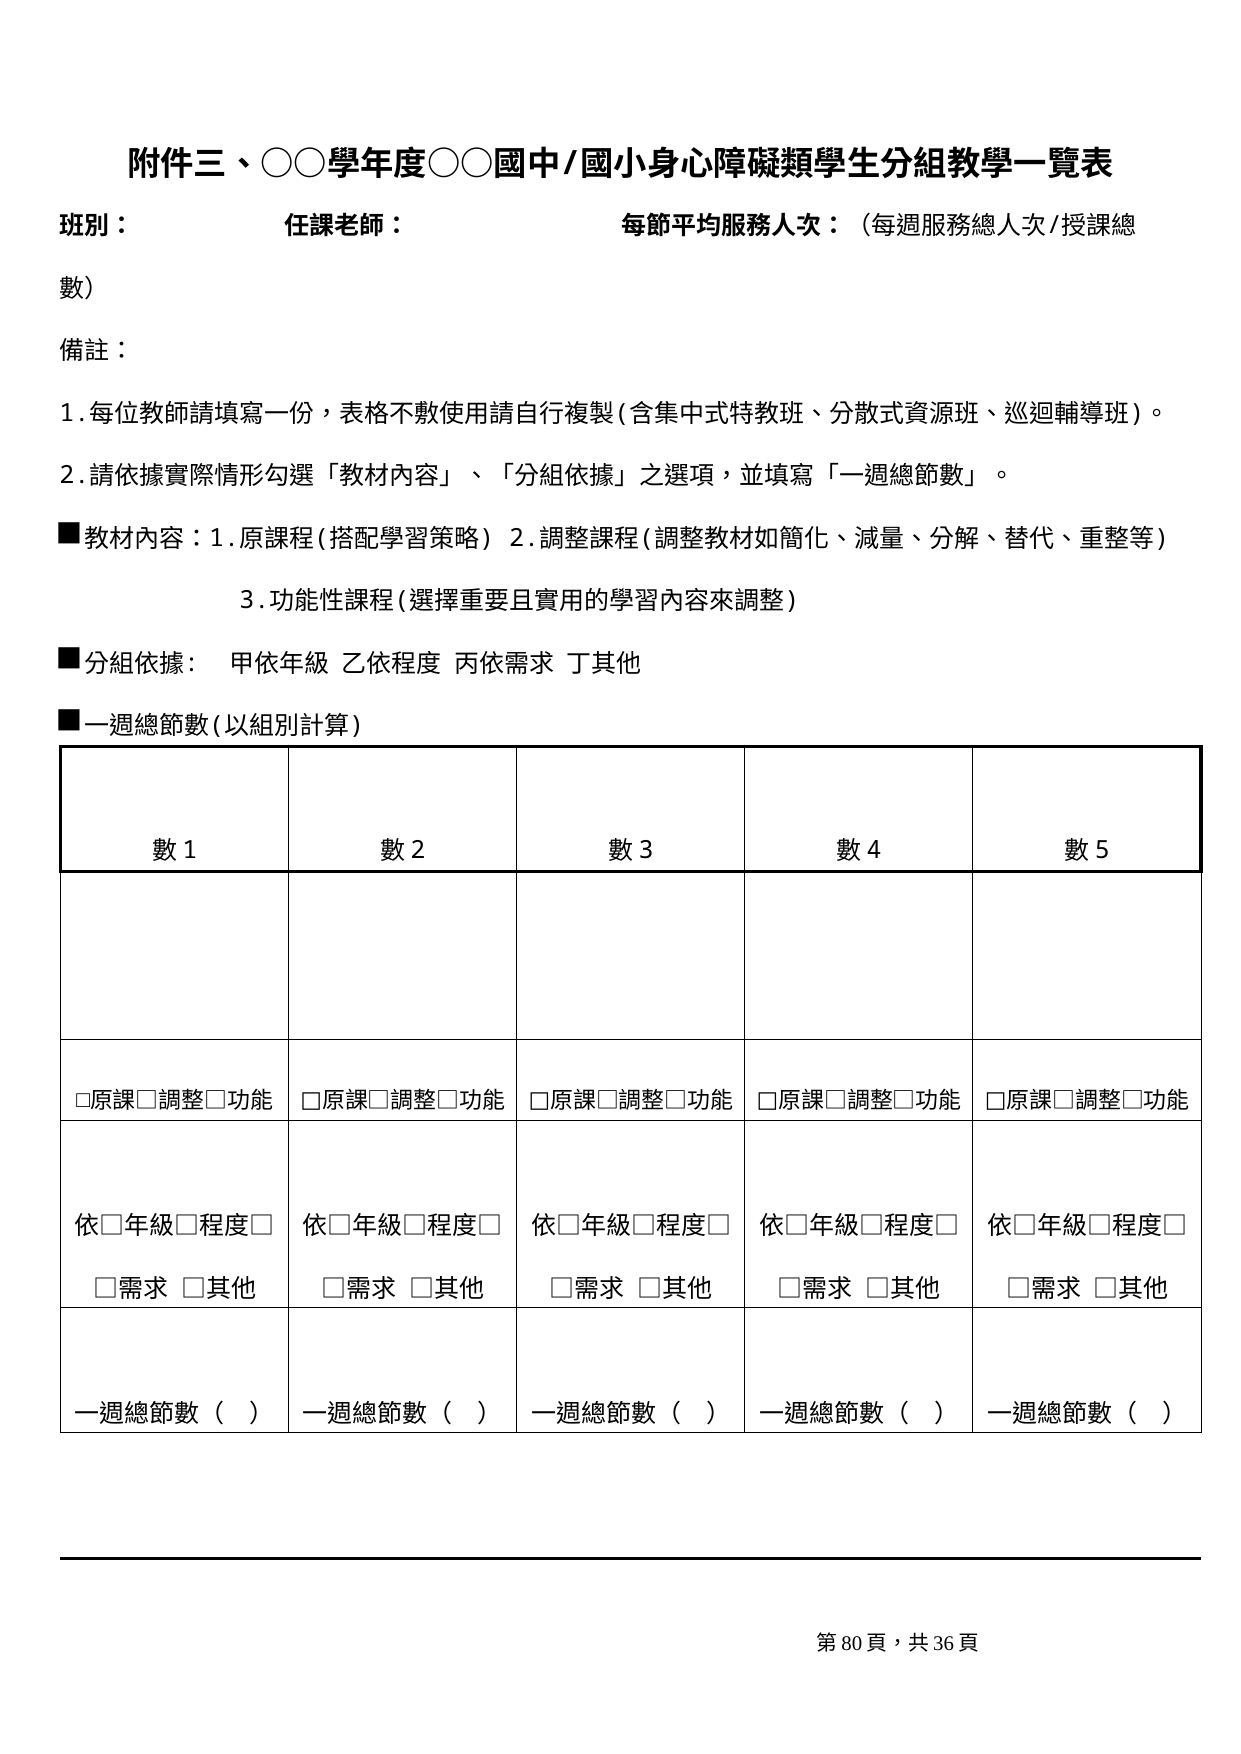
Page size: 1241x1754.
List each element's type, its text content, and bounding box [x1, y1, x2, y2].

table_cell [745, 1433, 973, 1557]
table_cell [973, 1433, 1201, 1557]
table_header 數5 [973, 748, 1199, 869]
table_header 數2 [289, 748, 516, 869]
table_cell 一週總節數（ ） [289, 1308, 516, 1432]
table_cell [289, 1433, 517, 1557]
text 分組依據: 甲依年級 乙依程度 丙依需求 丁其他 [59, 619, 1181, 682]
table_cell 依□年級□程度□□需求 □其他 [973, 1121, 1201, 1307]
table_cell [61, 873, 288, 1038]
table_cell 依□年級□程度□□需求 □其他 [517, 1121, 744, 1307]
table_cell [517, 1433, 745, 1557]
text 班別： 任課老師： 每節平均服務人次：（每週服務總人次/授課總數） [59, 182, 1181, 307]
table_cell 一週總節數（ ） [973, 1308, 1201, 1432]
table_cell 一週總節數（ ） [61, 1308, 288, 1432]
table_cell 依□年級□程度□□需求 □其他 [289, 1121, 516, 1307]
table_header 數3 [517, 748, 744, 869]
table_cell 依□年級□程度□□需求 □其他 [61, 1121, 288, 1307]
table_cell [289, 873, 516, 1038]
text 備註： [59, 307, 1181, 369]
table_header 數1 [62, 748, 288, 869]
table_cell [60, 1433, 288, 1557]
text 一週總節數(以組別計算) [59, 682, 1181, 744]
table_cell [517, 873, 744, 1038]
table_header 數4 [745, 748, 972, 869]
table_cell 依□年級□程度□□需求 □其他 [745, 1121, 972, 1307]
table_cell □原課□調整□功能 [517, 1040, 744, 1119]
text 3.功能性課程(選擇重要且實用的學習內容來調整) [59, 557, 1181, 619]
table_cell 一週總節數（ ） [745, 1308, 972, 1432]
text 教材內容：1.原課程(搭配學習策略) 2.調整課程(調整教材如簡化、減量、分解、替代、重整等) [59, 494, 1181, 557]
table_cell [973, 873, 1201, 1038]
table_cell □原課□調整□功能 [973, 1040, 1201, 1119]
table_cell □原課□調整□功能 [289, 1040, 516, 1119]
text 附件三、○○學年度○○國中/國小身心障礙類學生分組教學一覽表 [59, 119, 1181, 182]
table_cell □原課□調整□功能 [61, 1040, 288, 1119]
table_cell [745, 873, 972, 1038]
text 2.請依據實際情形勾選「教材內容」、「分組依據」之選項，並填寫「一週總節數」。 [59, 432, 1181, 494]
table_cell 一週總節數（ ） [517, 1308, 744, 1432]
text 1.每位教師請填寫一份，表格不敷使用請自行複製(含集中式特教班、分散式資源班、巡迴輔導班)。 [59, 369, 1181, 432]
table_cell □原課□調整□功能 [745, 1040, 972, 1119]
